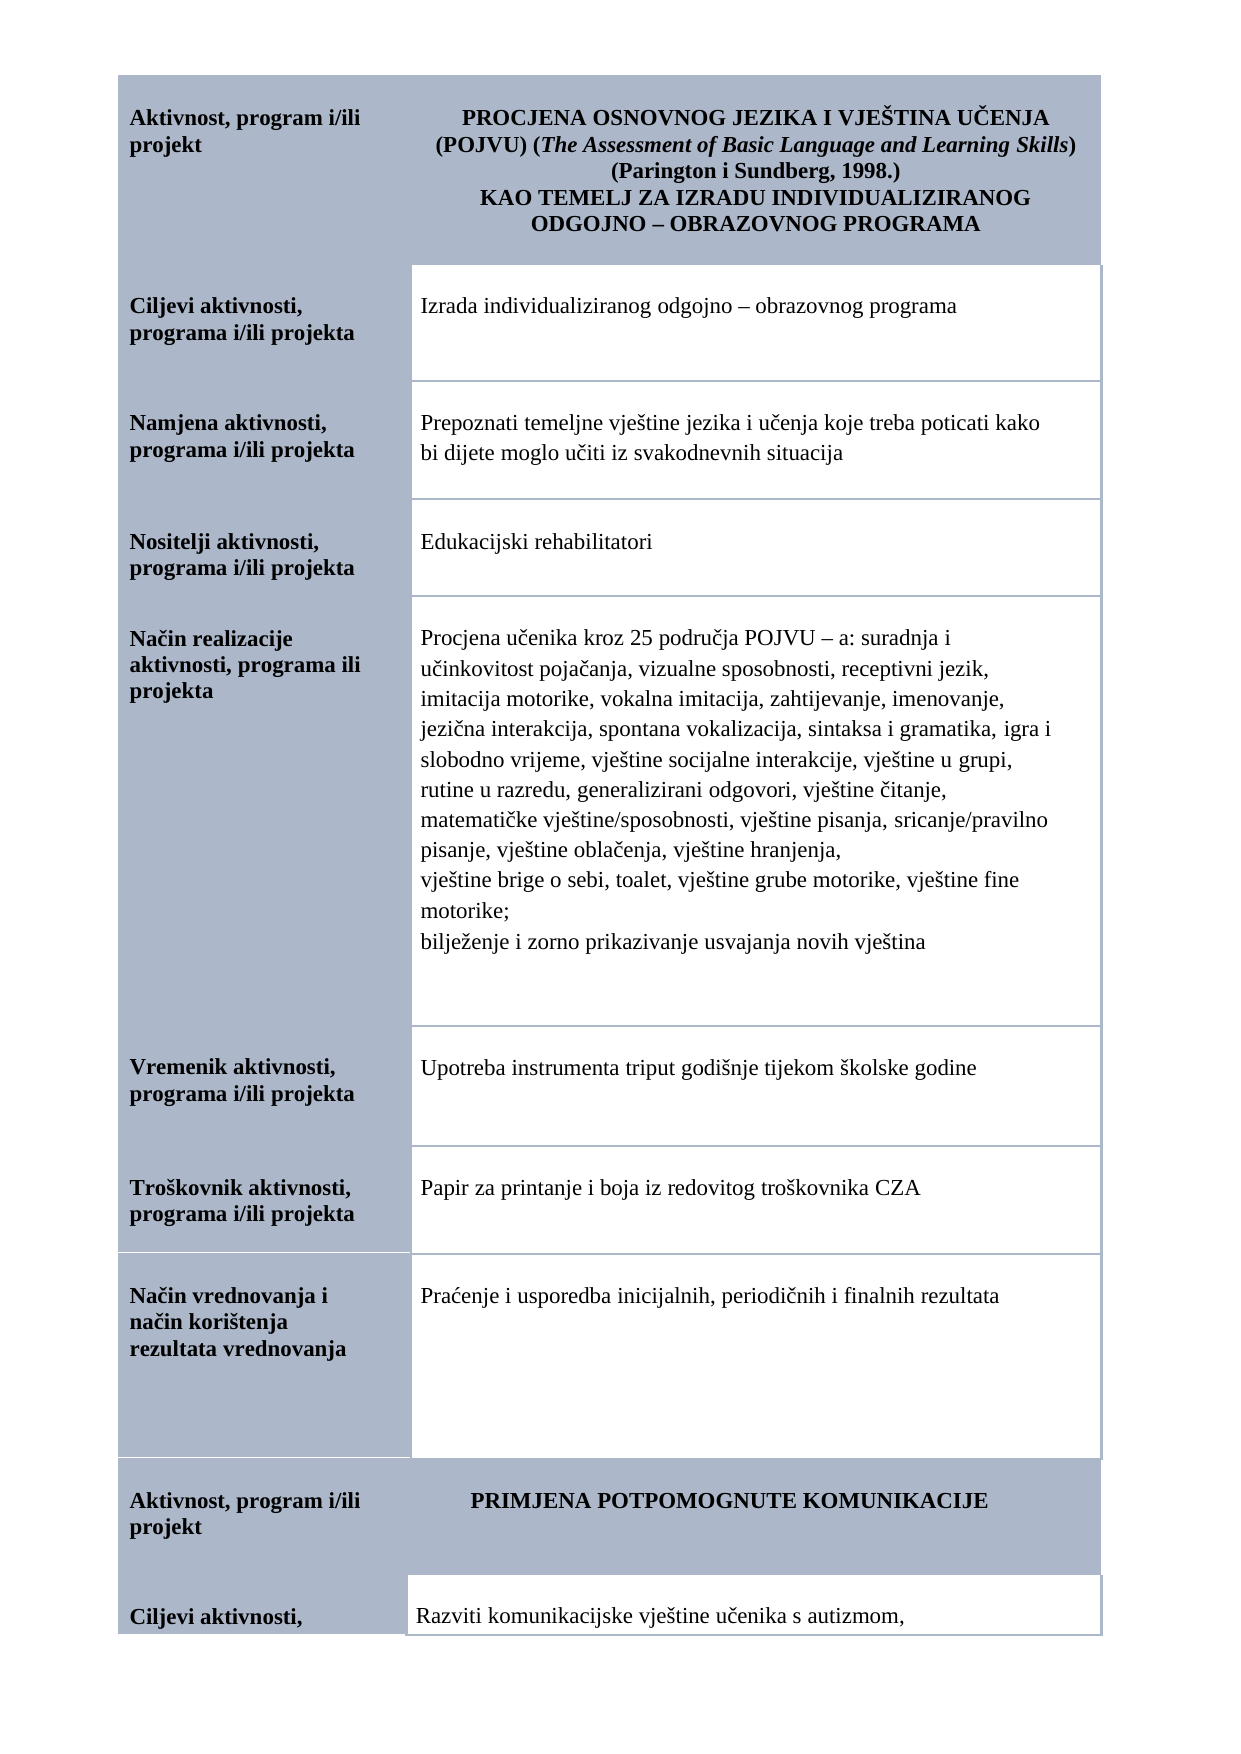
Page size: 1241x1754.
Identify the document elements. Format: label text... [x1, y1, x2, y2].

table_cell Praćenje i usporedba inicijalnih, periodičnih i finalnih rezultata [412, 1255, 1100, 1457]
table_cell Aktivnost, program i/ili projekt [118, 1458, 406, 1575]
table_cell Procjena učenika kroz 25 područja POJVU – a: suradnja i učinkovitost pojačanja, vizualne sposobnosti, receptivni jezik, imitacija motorike, vokalna imitacija, zahtijevanje, imenovanje, jezična interakcija, spontana vokalizacija, sintaksa i gramatika, igra i slobodno vrijeme, vještine socijalne interakcije, vještine u grupi, rutine u razredu, generalizirani odgovori, vještine čitanje, matematičke vještine/sposobnosti, vještine pisanja, sricanje/pravilno pisanje, vještine oblačenja, vještine hranjenja, vještine brige o sebi, toalet, vještine grube motorike, vještine fine motorike; bilježenje i zorno prikazivanje usvajanja novih vještina [412, 597, 1100, 1025]
table_cell Vremenik aktivnosti, programa i/ili projekta [118, 1025, 410, 1145]
table_cell PRIMJENA POTPOMOGNUTE KOMUNIKACIJE [406, 1458, 1101, 1575]
table_cell Prepoznati temeljne vještine jezika i učenja koje treba poticati kako bi dijete moglo učiti iz svakodnevnih situacija [412, 382, 1100, 498]
table_cell Nositelji aktivnosti, programa i/ili projekta [118, 498, 410, 595]
table_cell Način vrednovanja i način korištenja rezultata vrednovanja [118, 1253, 410, 1457]
table_cell Izrada individualiziranog odgojno – obrazovnog programa [412, 265, 1100, 380]
table_cell Papir za printanje i boja iz redovitog troškovnika CZA [412, 1147, 1100, 1252]
table_cell Način realizacije aktivnosti, programa ili projekta [118, 595, 410, 1025]
table_cell Troškovnik aktivnosti, programa i/ili projekta [118, 1145, 410, 1252]
table_cell Upotreba instrumenta triput godišnje tijekom školske godine [412, 1027, 1100, 1145]
table_cell Razviti komunikacijske vještine učenika s autizmom, [408, 1575, 1100, 1634]
table_cell Namjena aktivnosti, programa i/ili projekta [118, 380, 410, 498]
table_cell Ciljevi aktivnosti, [118, 1575, 405, 1634]
table_cell Edukacijski rehabilitatori [412, 500, 1100, 595]
table_cell Ciljevi aktivnosti, programa i/ili projekta [118, 265, 410, 380]
table_cell PROCJENA OSNOVNOG JEZIKA I VJEŠTINA UČENJA (POJVU) (The Assessment of Basic Language and Learning Skills) (Parington i Sundberg, 1998.) KAO TEMELJ ZA IZRADU INDIVIDUALIZIRANOG ODGOJNO – OBRAZOVNOG PROGRAMA [411, 75, 1101, 265]
table_cell Aktivnost, program i/ili projekt [118, 75, 411, 265]
